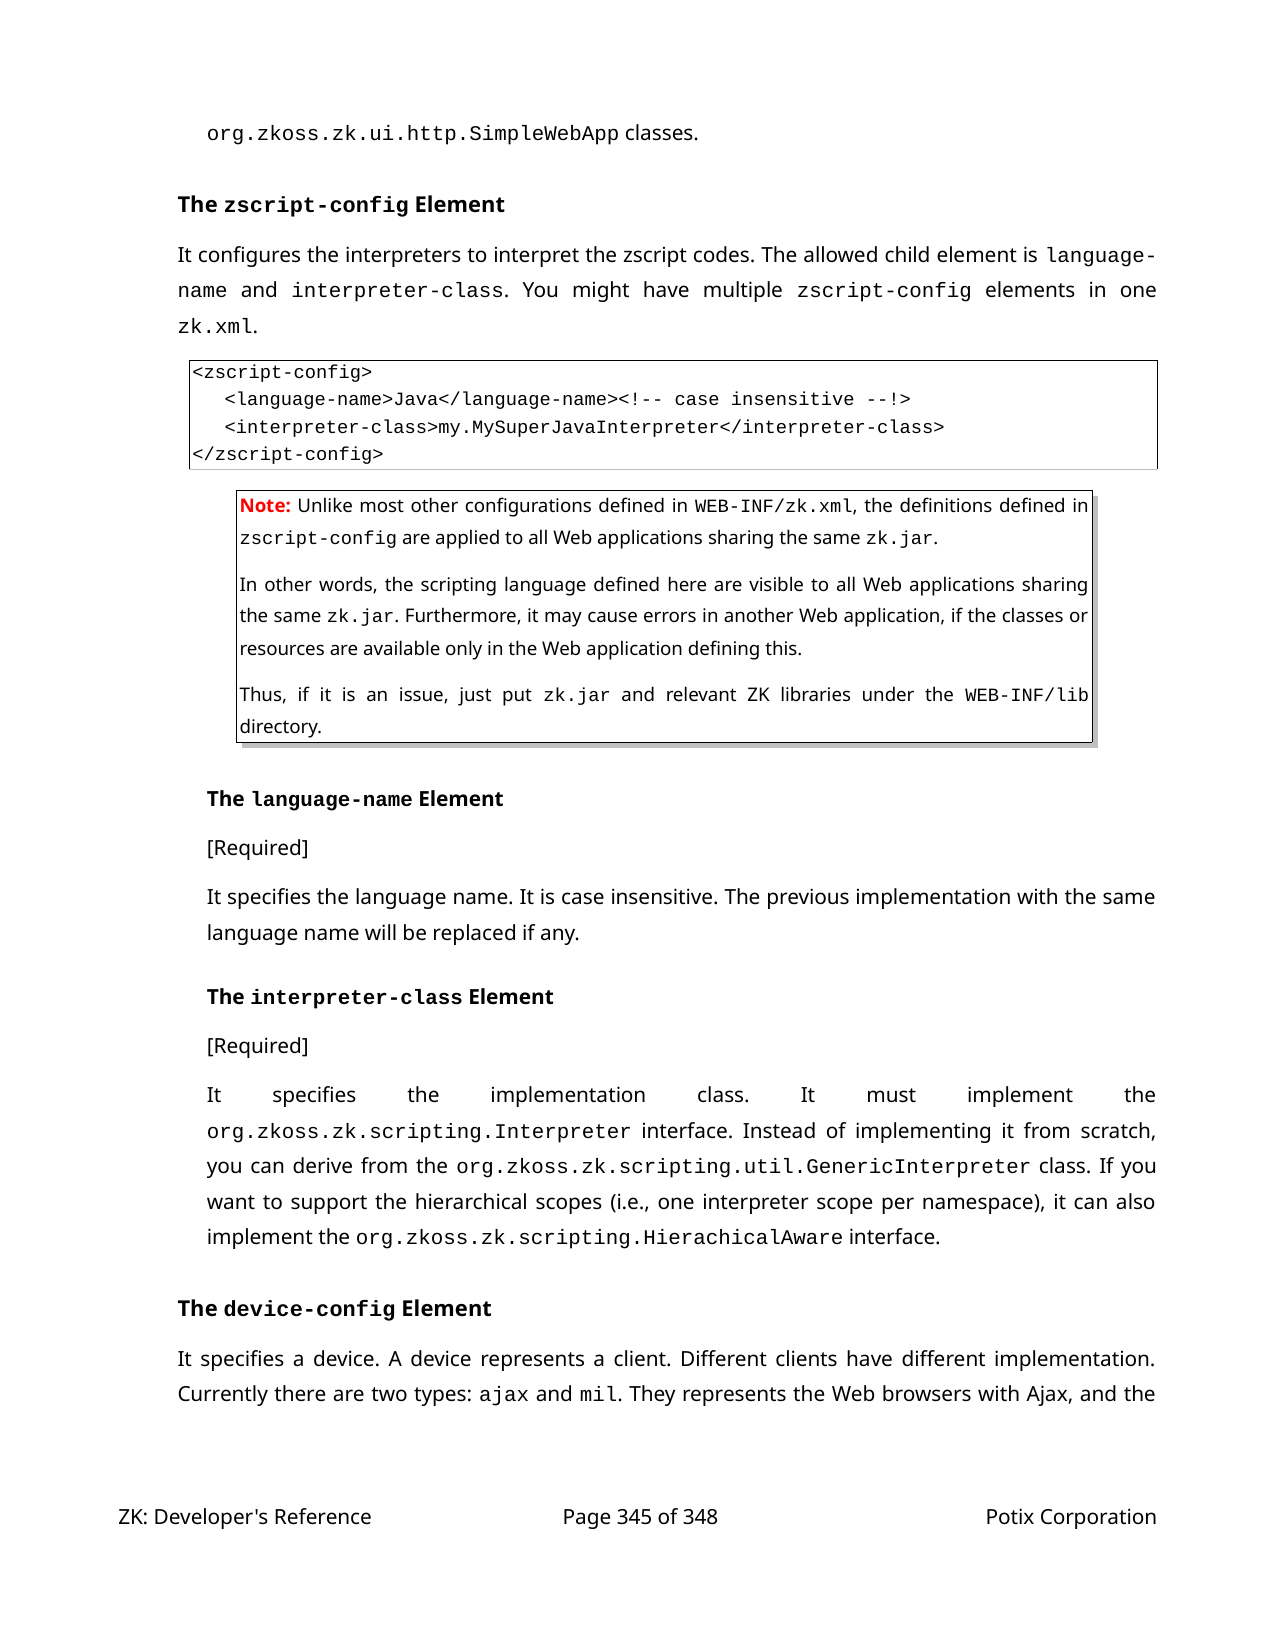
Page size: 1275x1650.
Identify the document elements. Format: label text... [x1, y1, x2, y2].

text </zscript-config> [190, 442, 1157, 469]
subtitle The language-name Element [207, 784, 1157, 813]
text <language-name>Java</language-name><!-- case insensitive --!> [190, 387, 1157, 412]
text [Required] [207, 833, 1157, 862]
text It specifies the implementation class. It must implement the org.zkoss.zk.scripting.Interpreter interface. Instead of implementing it from scratch, you can derive from the org.zkoss.zk.scripting.util.GenericInterpreter class. If you want to support the hierarchical scopes (i.e., one interpreter scope per namespace), it can also implement the org.zkoss.zk.scripting.HierachicalAware interface. [207, 1081, 1157, 1251]
text It specifies a device. A device represents a client. Different clients have different implementation. Currently there are two types: ajax and mil. They represents the Web browsers with Ajax, and the [177, 1344, 1157, 1407]
text <interpreter-class>my.MySuperJavaInterpreter</interpreter-class> [190, 414, 1157, 439]
subtitle The device-config Element [177, 1293, 1157, 1323]
text It configures the interpreters to interpret the zscript codes. The allowed child element is language-name and interpreter-class. You might have multiple zscript-config elements in one zk.xml. [177, 240, 1157, 339]
text org.zkoss.zk.ui.http.SimpleWebApp classes. [207, 118, 1157, 147]
text Note: Unlike most other configurations defined in WEB-INF/zk.xml, the definitions defined in zscript-config are applied to all Web applications sharing the same zk.jar. [237, 491, 1092, 550]
text It specifies the language name. It is case insensitive. The previous implementation with the same language name will be replaced if any. [207, 882, 1157, 946]
text In other words, the scripting language defined here are visible to all Web applications sharing the same zk.jar. Furthermore, it may cause errors in another Web application, if the classes or resources are available only in the Web application defining this. [237, 568, 1092, 661]
subtitle The interpreter-class Element [207, 982, 1157, 1011]
text <zscript-config> [190, 361, 1157, 384]
subtitle The zscript-config Element [177, 189, 1157, 219]
text Thus, if it is an issue, just put zk.jar and relevant ZK libraries under the WEB-INF/lib directory. [237, 678, 1092, 742]
text [Required] [207, 1032, 1157, 1060]
